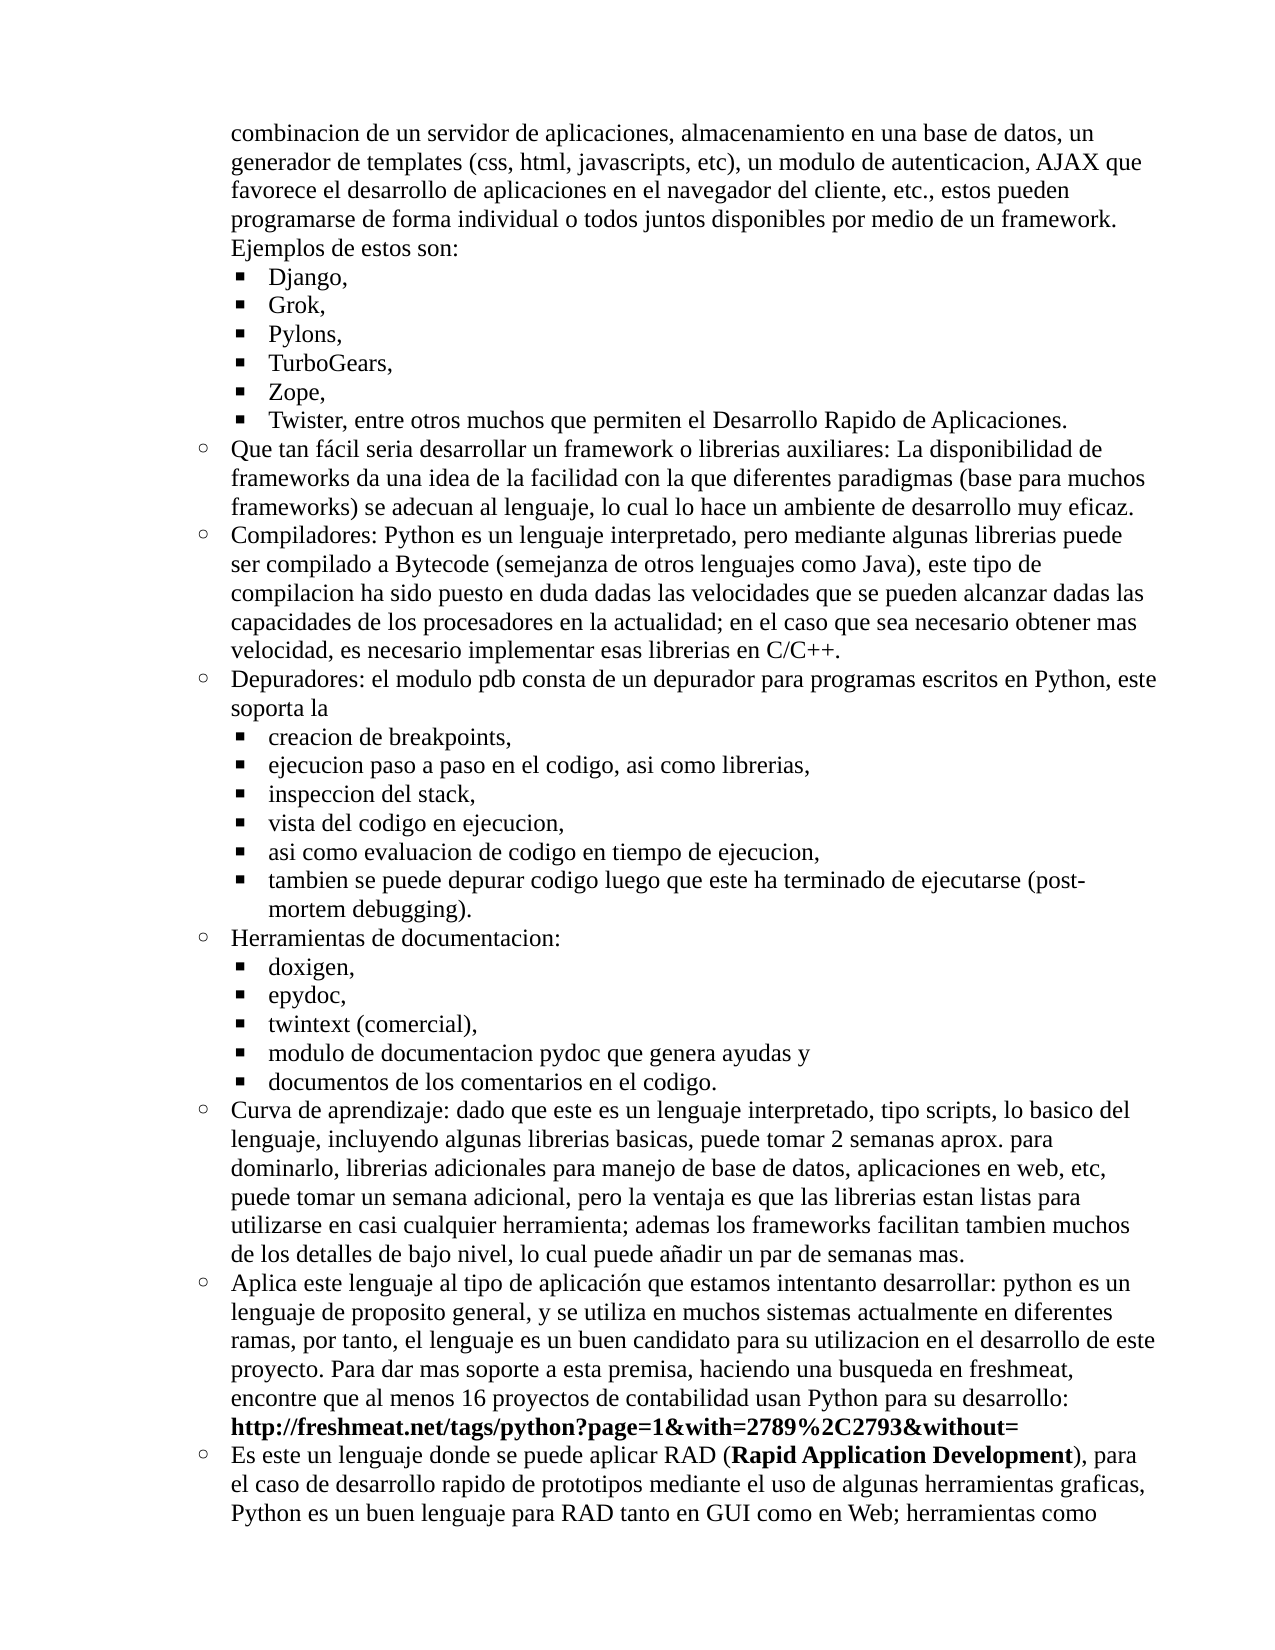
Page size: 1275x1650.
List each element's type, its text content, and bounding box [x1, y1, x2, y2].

list Grok, [231, 291, 1157, 319]
list ejecucion paso a paso en el codigo, asi como librerias, [231, 751, 1157, 779]
list Depuradores: el modulo pdb consta de un depurador para programas escritos en Python, este soporta la [193, 664, 1157, 722]
list combinacion de un servidor de aplicaciones, almacenamiento en una base de datos, un generador de templates (css, html, javascripts, etc), un modulo de autenticacion, AJAX que favorece el desarrollo de aplicaciones en el navegador del cliente, etc., estos pueden programarse de forma individual o todos juntos disponibles por medio de un framework. Ejemplos de estos son: [193, 118, 1157, 262]
list doxigen, [231, 952, 1157, 981]
list Pylons, [231, 319, 1157, 348]
list twintext (comercial), [231, 1009, 1157, 1038]
list epydoc, [231, 981, 1157, 1009]
list Zope, [231, 377, 1157, 406]
list modulo de documentacion pydoc que genera ayudas y [231, 1038, 1157, 1067]
list documentos de los comentarios en el codigo. [231, 1067, 1157, 1096]
list Herramientas de documentacion: [193, 923, 1157, 952]
list Django, [231, 262, 1157, 291]
list vista del codigo en ejecucion, [231, 808, 1157, 837]
list Es este un lenguaje donde se puede aplicar RAD (Rapid Application Development), para el caso de desarrollo rapido de prototipos mediante el uso de algunas herramientas graficas, Python es un buen lenguaje para RAD tanto en GUI como en Web; herramientas como [193, 1441, 1157, 1527]
list Aplica este lenguaje al tipo de aplicación que estamos intentanto desarrollar: python es un lenguaje de proposito general, y se utiliza en muchos sistemas actualmente en diferentes ramas, por tanto, el lenguaje es un buen candidato para su utilizacion en el desarrollo de este proyecto. Para dar mas soporte a esta premisa, haciendo una busqueda en freshmeat, encontre que al menos 16 proyectos de contabilidad usan Python para su desarrollo: http://freshmeat.net/tags/python?page=1&with=2789%2C2793&without= [193, 1268, 1157, 1441]
list asi como evaluacion de codigo en tiempo de ejecucion, [231, 837, 1157, 866]
list tambien se puede depurar codigo luego que este ha terminado de ejecutarse (post-mortem debugging). [231, 866, 1157, 923]
list Compiladores: Python es un lenguaje interpretado, pero mediante algunas librerias puede ser compilado a Bytecode (semejanza de otros lenguajes como Java), este tipo de compilacion ha sido puesto en duda dadas las velocidades que se pueden alcanzar dadas las capacidades de los procesadores en la actualidad; en el caso que sea necesario obtener mas velocidad, es necesario implementar esas librerias en C/C++. [193, 521, 1157, 664]
list inspeccion del stack, [231, 779, 1157, 808]
list creacion de breakpoints, [231, 722, 1157, 751]
list Twister, entre otros muchos que permiten el Desarrollo Rapido de Aplicaciones. [231, 406, 1157, 434]
list Que tan fácil seria desarrollar un framework o librerias auxiliares: La disponibilidad de frameworks da una idea de la facilidad con la que diferentes paradigmas (base para muchos frameworks) se adecuan al lenguaje, lo cual lo hace un ambiente de desarrollo muy eficaz. [193, 434, 1157, 521]
list TurboGears, [231, 348, 1157, 377]
list Curva de aprendizaje: dado que este es un lenguaje interpretado, tipo scripts, lo basico del lenguaje, incluyendo algunas librerias basicas, puede tomar 2 semanas aprox. para dominarlo, librerias adicionales para manejo de base de datos, aplicaciones en web, etc, puede tomar un semana adicional, pero la ventaja es que las librerias estan listas para utilizarse en casi cualquier herramienta; ademas los frameworks facilitan tambien muchos de los detalles de bajo nivel, lo cual puede añadir un par de semanas mas. [193, 1096, 1157, 1268]
